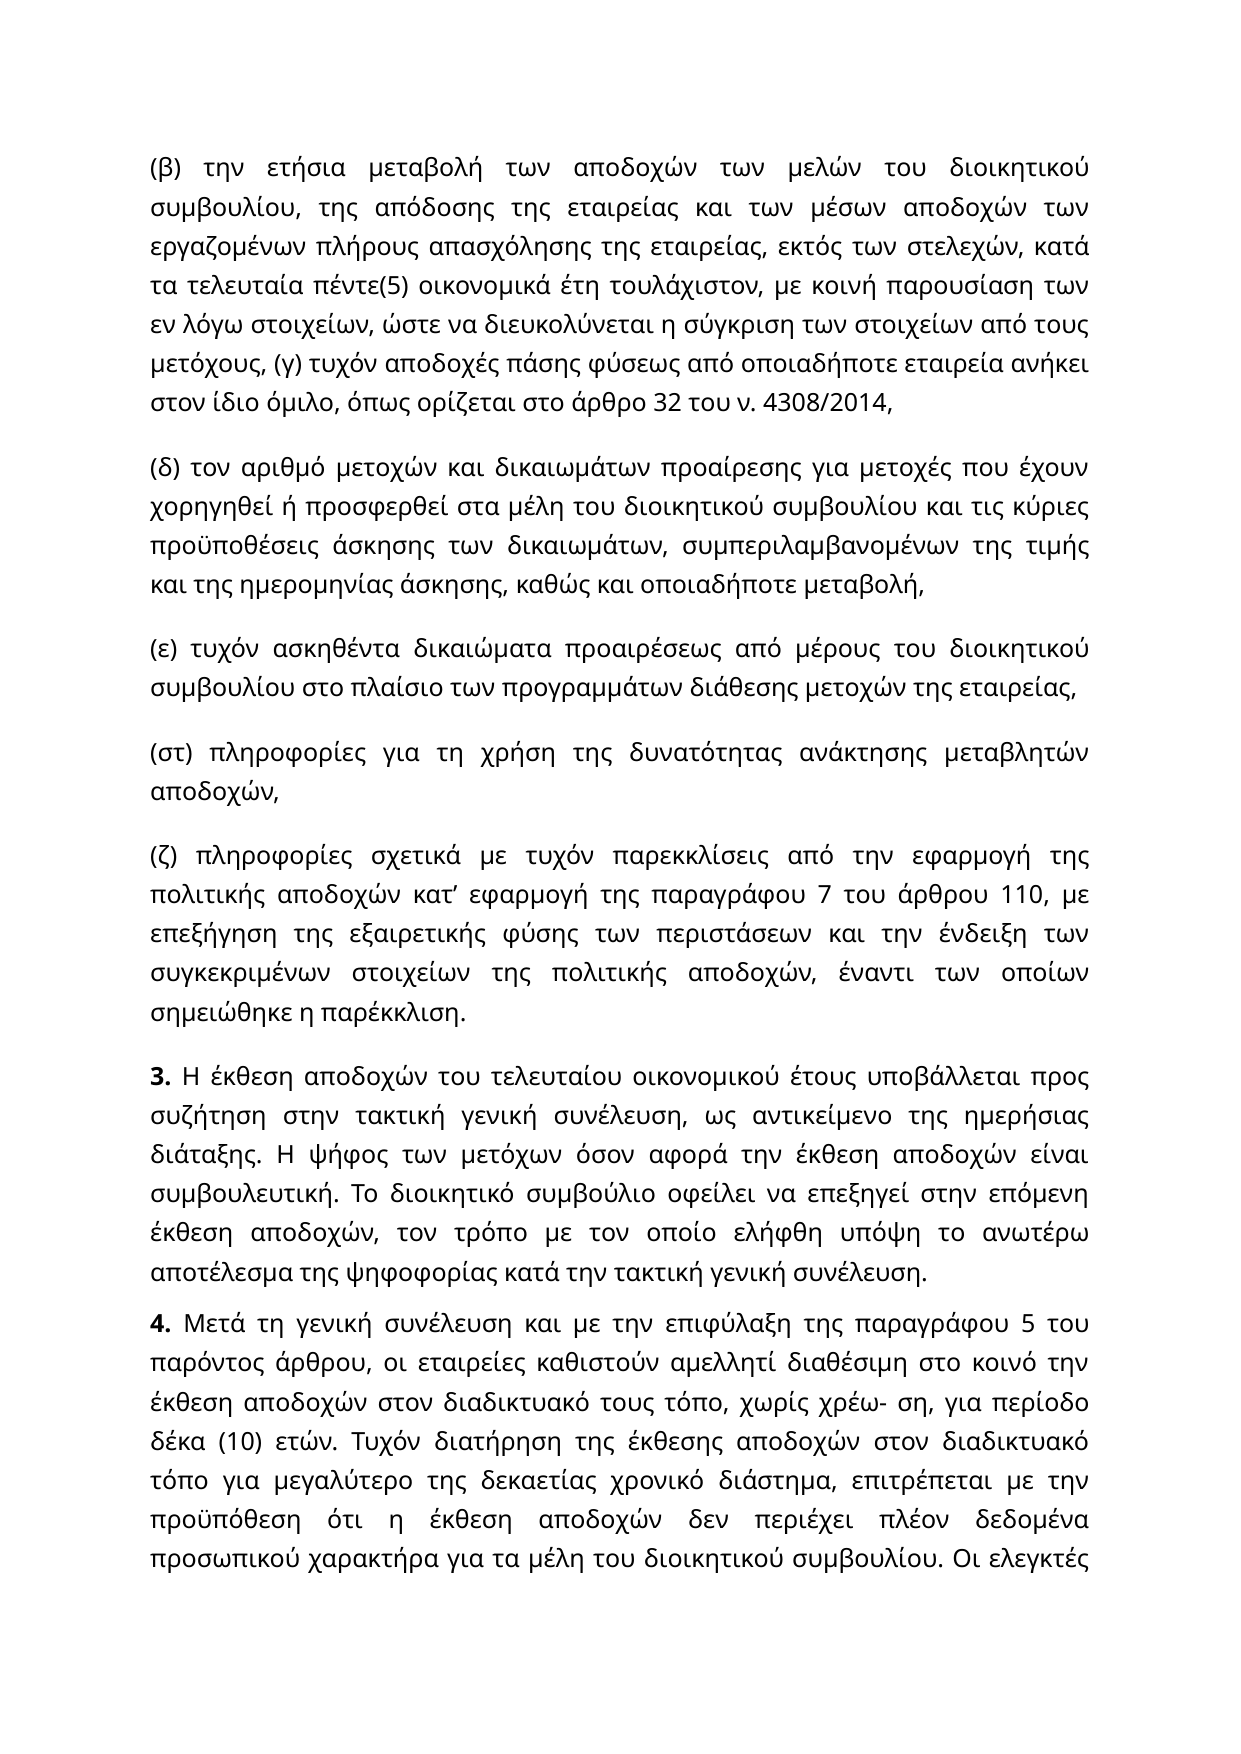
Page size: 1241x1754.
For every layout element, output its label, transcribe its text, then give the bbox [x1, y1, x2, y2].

text (ζ) πληροφορίες σχετικά με τυχόν παρεκκλίσεις από την εφαρμογή της πολιτικής αποδοχών κατ’ εφαρμογή της παραγράφου 7 του άρθρου 110, με επεξήγηση της εξαιρετικής φύσης των περιστάσεων και την ένδειξη των συγκεκριμένων στοιχείων της πολιτικής αποδοχών, έναντι των οποίων σημειώθηκε η παρέκκλιση. [150, 837, 1090, 1028]
text (β) την ετήσια μεταβολή των αποδοχών των μελών του διοικητικού συμβουλίου, της απόδοσης της εταιρείας και των μέσων αποδοχών των εργαζομένων πλήρους απασχόλησης της εταιρείας, εκτός των στελεχών, κατά τα τελευταία πέντε(5) οικονομικά έτη τουλάχιστον, με κοινή παρουσίαση των εν λόγω στοιχείων, ώστε να διευκολύνεται η σύγκριση των στοιχείων από τους μετόχους, (γ) τυχόν αποδοχές πάσης φύσεως από οποιαδήποτε εταιρεία ανήκει στον ίδιο όμιλο, όπως ορίζεται στο άρθρο 32 του ν. 4308/2014, [150, 150, 1090, 419]
text (στ) πληροφορίες για τη χρήση της δυνατότητας ανάκτησης μεταβλητών αποδοχών, [150, 734, 1090, 807]
text 4. Mετά τη γενική συνέλευση και με την επιφύλαξη της παραγράφου 5 του παρόντος άρθρου, οι εταιρείες καθιστούν αμελλητί διαθέσιμη στο κοινό την έκθεση αποδοχών στον διαδικτυακό τους τόπο, χωρίς χρέω- ση, για περίοδο δέκα (10) ετών. Τυχόν διατήρηση της έκθεσης αποδοχών στον διαδικτυακό τόπο για μεγαλύτερο της δεκαετίας χρονικό διάστημα, επιτρέπεται με την προϋπόθεση ότι η έκθεση αποδοχών δεν περιέχει πλέον δεδομένα προσωπικού χαρακτήρα για τα μέλη του διοικητικού συμβουλίου. Οι ελεγκτές [150, 1306, 1090, 1575]
text 3. Η έκθεση αποδοχών του τελευταίου οικονομικού έτους υποβάλλεται προς συζήτηση στην τακτική γενική συνέλευση, ως αντικείμενο της ημερήσιας διάταξης. Η ψήφος των μετόχων όσον αφορά την έκθεση αποδοχών είναι συμβουλευτική. Το διοικητικό συμβούλιο οφείλει να επεξηγεί στην επόμενη έκθεση αποδοχών, τον τρόπο με τον οποίο ελήφθη υπόψη το ανωτέρω αποτέλεσμα της ψηφοφορίας κατά την τακτική γενική συνέλευση. [150, 1058, 1090, 1288]
text (δ) τον αριθμό μετοχών και δικαιωμάτων προαίρεσης για μετοχές που έχουν χορηγηθεί ή προσφερθεί στα μέλη του διοικητικού συμβουλίου και τις κύριες προϋποθέσεις άσκησης των δικαιωμάτων, συμπεριλαμβανομένων της τιμής και της ημερομηνίας άσκησης, καθώς και οποιαδήποτε μεταβολή, [150, 449, 1090, 601]
text (ε) τυχόν ασκηθέντα δικαιώματα προαιρέσεως από μέρους του διοικητικού συμβουλίου στο πλαίσιο των προγραμμάτων διάθεσης μετοχών της εταιρείας, [150, 631, 1090, 704]
